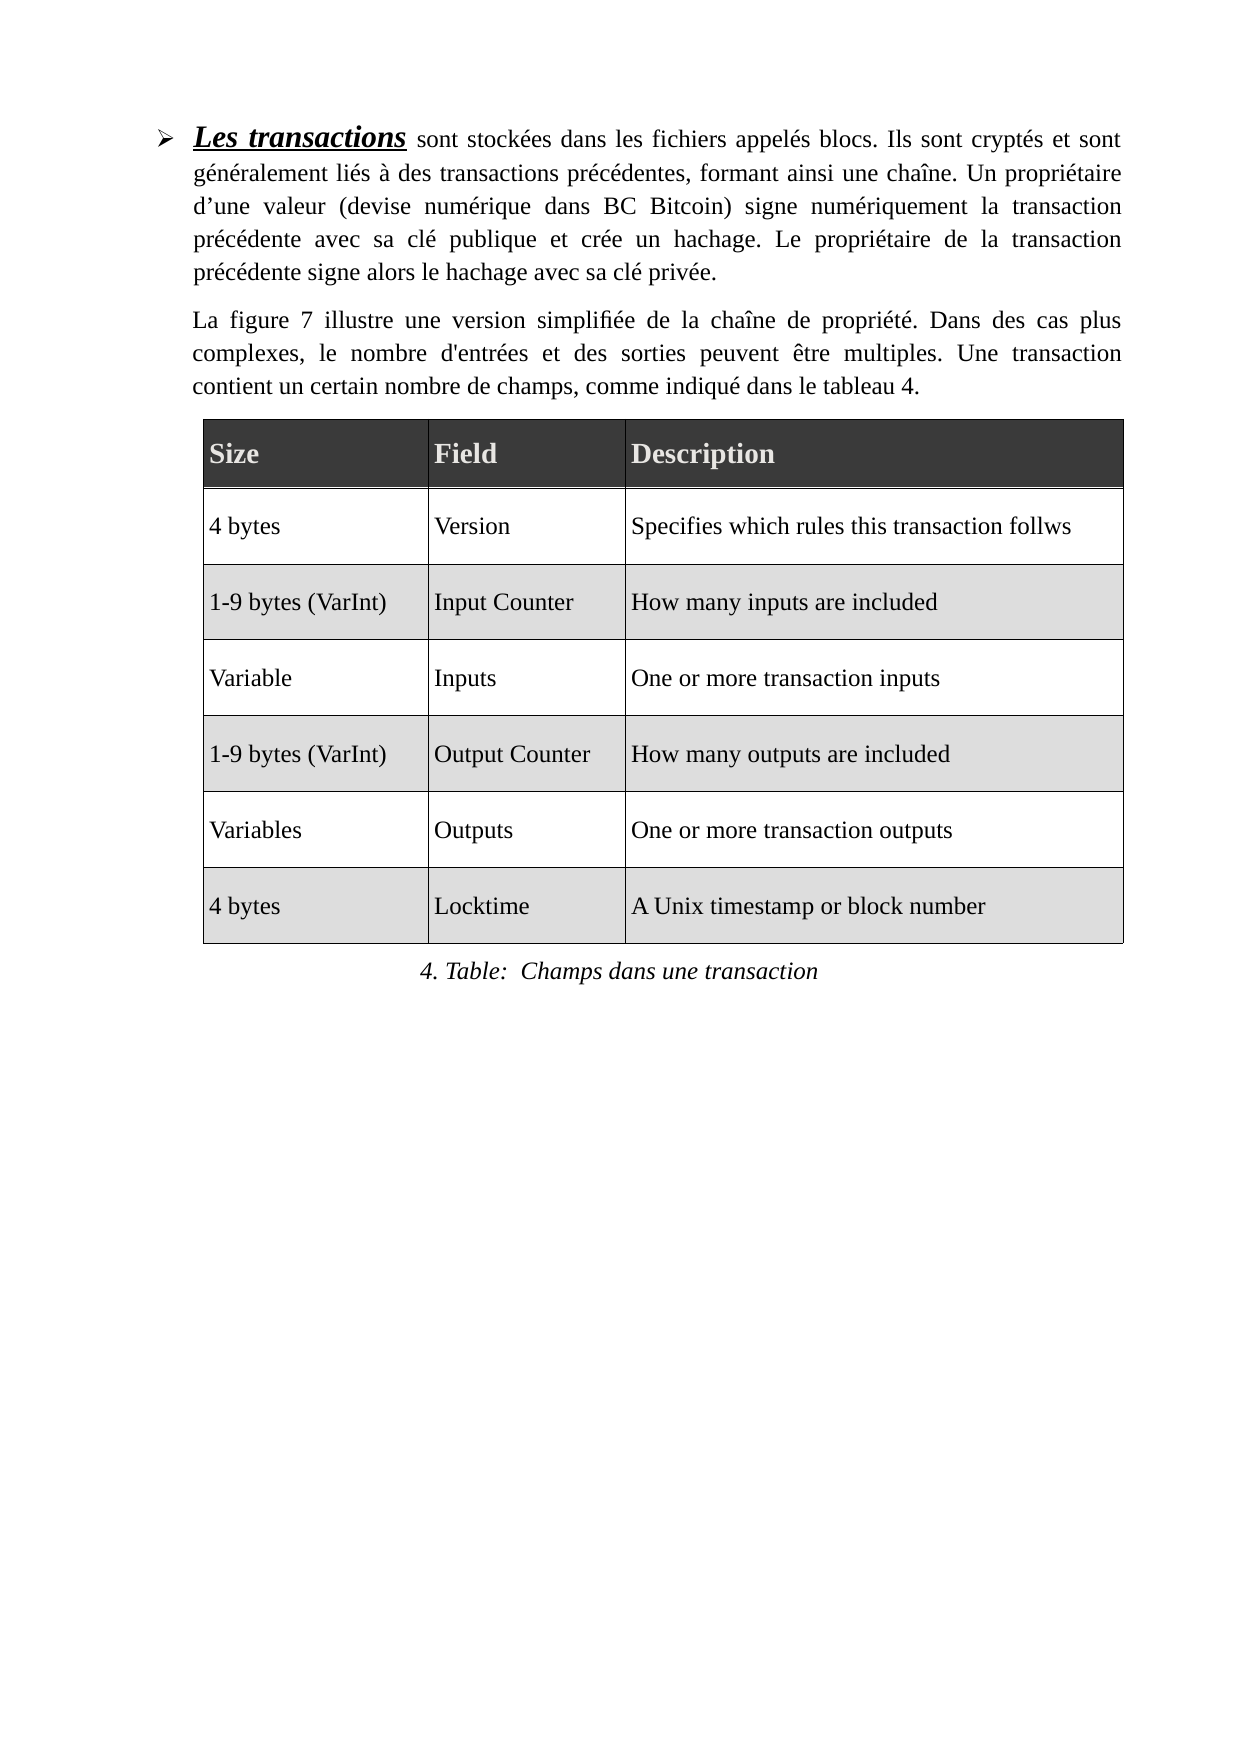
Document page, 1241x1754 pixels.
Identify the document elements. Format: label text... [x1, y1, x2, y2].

table_cell Specifies which rules this transaction follws [626, 489, 1123, 563]
table_cell One or more transaction outputs [626, 792, 1123, 867]
table_cell How many outputs are included [626, 716, 1123, 791]
table_cell A Unix timestamp or block number [626, 868, 1123, 943]
table_cell Variable [204, 640, 428, 715]
table_header Size [204, 420, 428, 487]
table_cell Input Counter [429, 565, 625, 639]
table_header Field [429, 420, 625, 487]
table_cell Variables [204, 792, 428, 867]
table_cell 1-9 bytes (VarInt) [204, 565, 428, 639]
table_cell Outputs [429, 792, 625, 867]
table_cell 1-9 bytes (VarInt) [204, 716, 428, 791]
table_cell Inputs [429, 640, 625, 715]
table_cell How many inputs are included [626, 565, 1123, 639]
text La figure 7 illustre une version simpliﬁée de la chaîne de propriété. Dans des cas plus complexes, le nombre d'entrées et des sorties peuvent être multiples. Une transaction contient un certain nombre de champs, comme indiqué dans le tableau 4. [118, 305, 1122, 400]
list Les transactions sont stockées dans les fichiers appelés blocs. Ils sont cryptés et sont généralement liés à des transactions précédentes, formant ainsi une chaîne. Un propriétaire d’une valeur (devise numérique dans BC Bitcoin) signe numériquement la transaction précédente avec sa clé publique et crée un hachage. Le propriétaire de la transaction précédente signe alors le hachage avec sa clé privée. [156, 118, 1122, 286]
table_header Description [626, 420, 1123, 487]
table_cell Version [429, 489, 625, 563]
table_cell Output Counter [429, 716, 625, 791]
table_cell One or more transaction inputs [626, 640, 1123, 715]
table_cell Locktime [429, 868, 625, 943]
table_cell 4 bytes [204, 868, 428, 943]
text 4. Table: Champs dans une transaction [118, 956, 1122, 984]
table_cell 4 bytes [204, 489, 428, 563]
